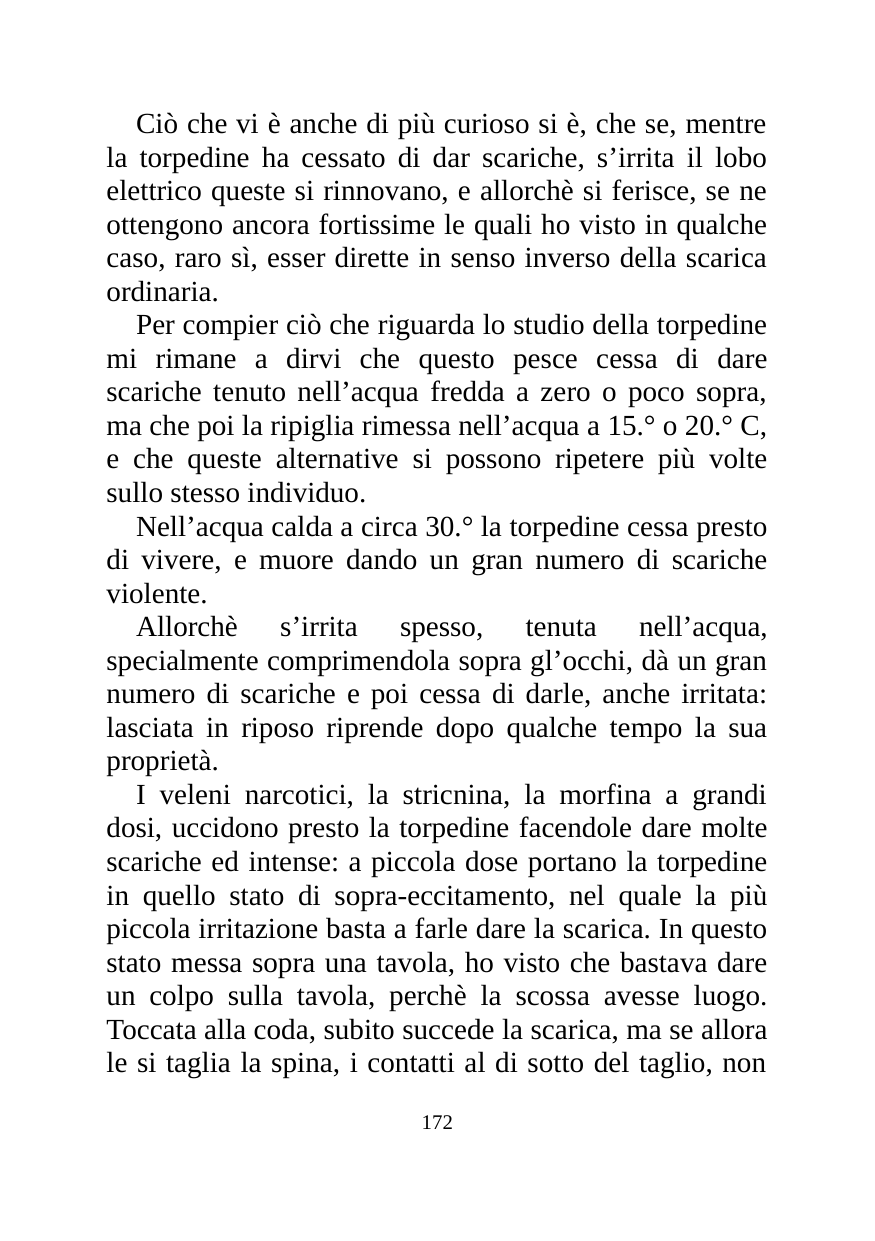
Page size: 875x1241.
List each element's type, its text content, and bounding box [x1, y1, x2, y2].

text I veleni narcotici, la stricnina, la morfina a grandi dosi, uccidono presto la torpedine facendole dare molte scariche ed intense: a piccola dose portano la torpedine in quello stato di sopra-eccitamento, nel quale la più piccola irritazione basta a farle dare la scarica. In questo stato messa sopra una tavola, ho visto che bastava dare un colpo sulla tavola, perchè la scossa avesse luogo. Toccata alla coda, subito succede la scarica, ma se allora le si taglia la spina, i contatti al di sotto del taglio, non [106, 777, 768, 1079]
text Nell’acqua calda a circa 30.° la torpedine cessa presto di vivere, e muore dando un gran numero di scariche violente. [106, 509, 768, 609]
text Ciò che vi è anche di più curioso si è, che se, mentre la torpedine ha cessato di dar scariche, s’irrita il lobo elettrico queste si rinnovano, e allorchè si ferisce, se ne ottengono ancora fortissime le quali ho visto in qualche caso, raro sì, esser dirette in senso inverso della scarica ordinaria. [106, 106, 768, 307]
text Allorchè s’irrita spesso, tenuta nell’acqua, specialmente comprimendola sopra gl’occhi, dà un gran numero di scariche e poi cessa di darle, anche irritata: lasciata in riposo riprende dopo qualche tempo la sua proprietà. [106, 609, 768, 777]
text Per compier ciò che riguarda lo studio della torpedine mi rimane a dirvi che questo pesce cessa di dare scariche tenuto nell’acqua fredda a zero o poco sopra, ma che poi la ripiglia rimessa nell’acqua a 15.° o 20.° C, e che queste alternative si possono ripetere più volte sullo stesso individuo. [106, 307, 768, 509]
